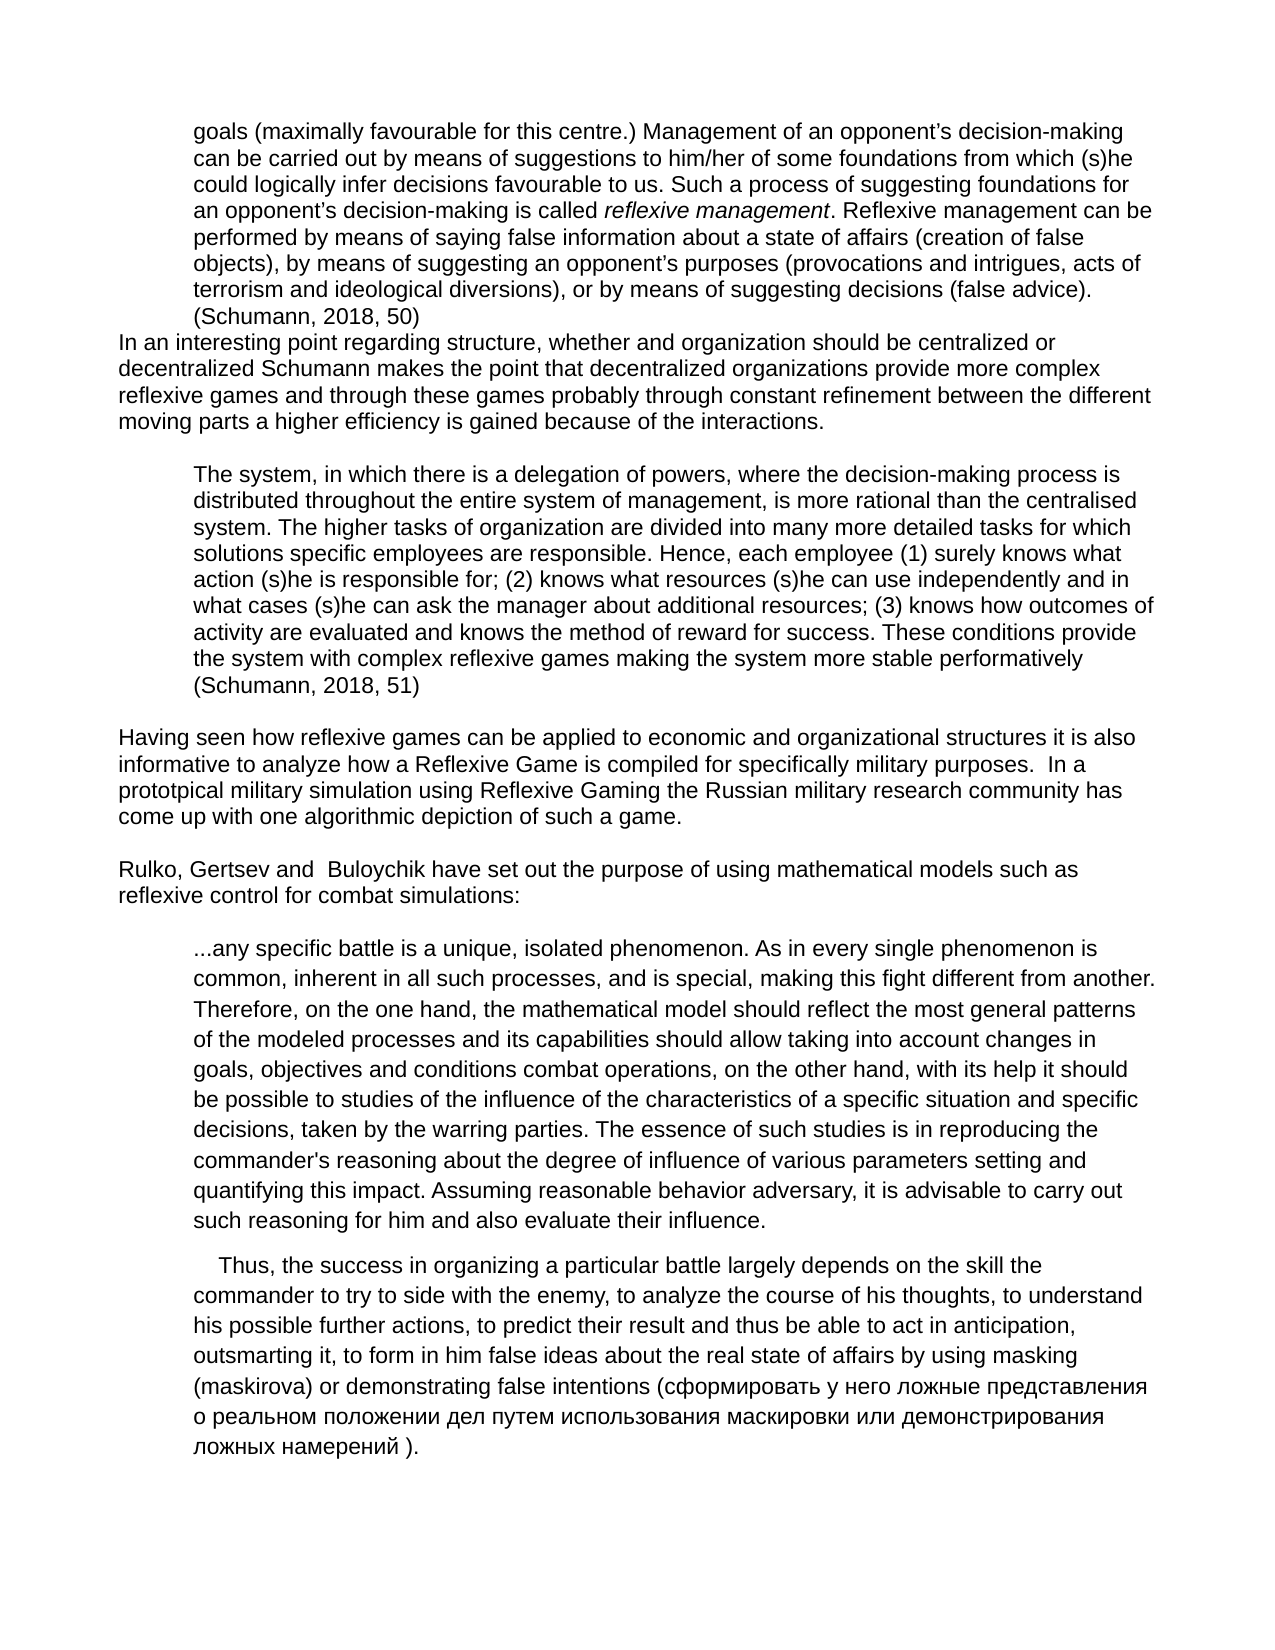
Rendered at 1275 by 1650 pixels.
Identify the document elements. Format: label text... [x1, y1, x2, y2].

text system. The higher tasks of organization are divided into many more detailed tasks for which [193, 513, 1157, 540]
text ...any specific battle is a unique, isolated phenomenon. As in every single phenomenon is common, inherent in all such processes, and is special, making this fight different from another. Therefore, on the one hand, the mathematical model should reflect the most general patterns of the modeled processes and its capabilities should allow taking into account changes in goals, objectives and conditions combat operations, on the other hand, with its help it should be possible to studies of the influence of the characteristics of a specific situation and specific decisions, taken by the warring parties. The essence of such studies is in reproducing the commander's reasoning about the degree of influence of various parameters setting and quantifying this impact. Assuming reasonable behavior adversary, it is advisable to carry out such reasoning for him and also evaluate their influence. [193, 935, 1157, 1233]
text In an interesting point regarding structure, whether and organization should be centralized or decentralized Schumann makes the point that decentralized organizations provide more complex reflexive games and through these games probably through constant refinement between the different moving parts a higher efficiency is gained because of the interactions. [118, 329, 1157, 434]
text solutions specific employees are responsible. Hence, each employee (1) surely knows what action (s)he is responsible for; (2) knows what resources (s)he can use independently and in what cases (s)he can ask the manager about additional resources; (3) knows how outcomes of activity are evaluated and knows the method of reward for success. These conditions provide the system with complex reflexive games making the system more stable performatively (Schumann, 2018, 51) [193, 540, 1157, 698]
text Thus, the success in organizing a particular battle largely depends on the skill the commander to try to side with the enemy, to analyze the course of his thoughts, to understand his possible further actions, to predict their result and thus be able to act in anticipation, outsmarting it, to form in him false ideas about the real state of affairs by using masking (maskirova) or demonstrating false intentions (сформировать у него ложные представления о реальном положении дел путем использования маскировки или демонстрирования ложных намерений ). [193, 1252, 1157, 1459]
text The system, in which there is a delegation of powers, where the decision-making process is [193, 461, 1157, 487]
text distributed throughout the entire system of management, is more rational than the centralised [193, 487, 1157, 513]
text Having seen how reflexive games can be applied to economic and organizational structures it is also informative to analyze how a Reflexive Game is compiled for specifically military purposes. In a prototpical military simulation using Reflexive Gaming the Russian military research community has come up with one algorithmic depiction of such a game. [118, 724, 1157, 830]
text Rulko, Gertsev and Buloychik have set out the purpose of using mathematical models such as reflexive control for combat simulations: [118, 856, 1157, 909]
text goals (maximally favourable for this centre.) Management of an opponent’s decision-making can be carried out by means of suggestions to him/her of some foundations from which (s)he could logically infer decisions favourable to us. Such a process of suggesting foundations for an opponent’s decision-making is called reflexive management. Reflexive management can be performed by means of saying false information about a state of affairs (creation of false objects), by means of suggesting an opponent’s purposes (provocations and intrigues, acts of terrorism and ideological diversions), or by means of suggesting decisions (false advice). (Schumann, 2018, 50) [193, 118, 1157, 329]
